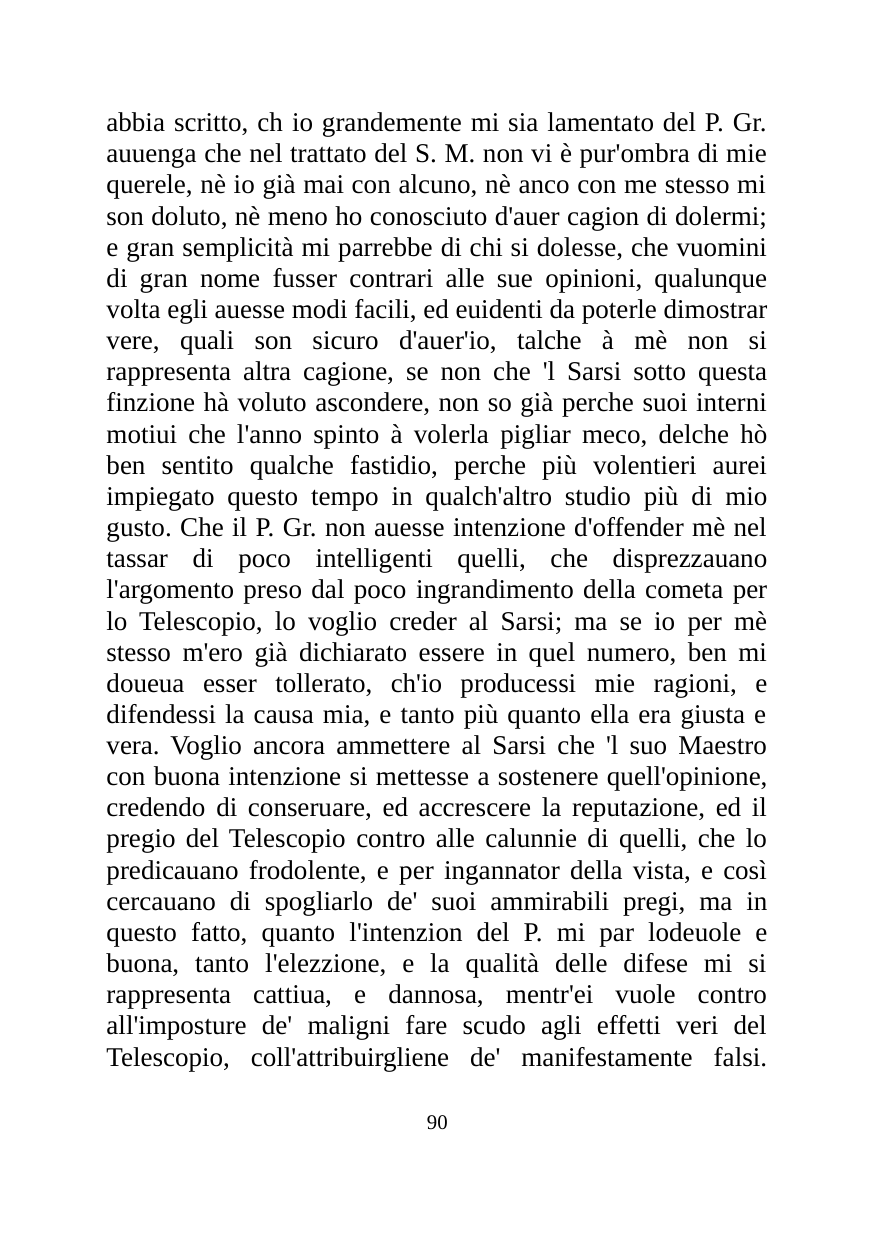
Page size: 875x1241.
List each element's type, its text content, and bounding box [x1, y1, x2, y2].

text abbia scritto, ch io grandemente mi sia lamentato del P. Gr. auuenga che nel trattato del S. M. non vi è pur'ombra di mie querele, nè io già mai con alcuno, nè anco con me stesso mi son doluto, nè meno ho conosciuto d'auer cagion di dolermi; e gran semplicità mi parrebbe di chi si dolesse, che vuomini di gran nome fusser contrari alle sue opinioni, qualunque volta egli auesse modi facili, ed euidenti da poterle dimostrar vere, quali son sicuro d'auer'io, talche à mè non si rappresenta altra cagione, se non che 'l Sarsi sotto questa finzione hà voluto ascondere, non so già perche suoi interni motiui che l'anno spinto à volerla pigliar meco, delche hò ben sentito qualche fastidio, perche più volentieri aurei impiegato questo tempo in qualch'altro studio più di mio gusto. Che il P. Gr. non auesse intenzione d'offender mè nel tassar di poco intelligenti quelli, che disprezzauano l'argomento preso dal poco ingrandimento della cometa per lo Telescopio, lo voglio creder al Sarsi; ma se io per mè stesso m'ero già dichiarato essere in quel numero, ben mi doueua esser tollerato, ch'io producessi mie ragioni, e difendessi la causa mia, e tanto più quanto ella era giusta e vera. Voglio ancora ammettere al Sarsi che 'l suo Maestro con buona intenzione si mettesse a sostenere quell'opinione, credendo di conseruare, ed accrescere la reputazione, ed il pregio del Telescopio contro alle calunnie di quelli, che lo predicauano frodolente, e per ingannator della vista, e così cercauano di spogliarlo de' suoi ammirabili pregi, ma in questo fatto, quanto l'intenzion del P. mi par lodeuole e buona, tanto l'elezzione, e la qualità delle difese mi si rappresenta cattiua, e dannosa, mentr'ei vuole contro all'imposture de' maligni fare scudo agli effetti veri del Telescopio, coll'attribuirgliene de' manifestamente falsi. [106, 106, 768, 1072]
